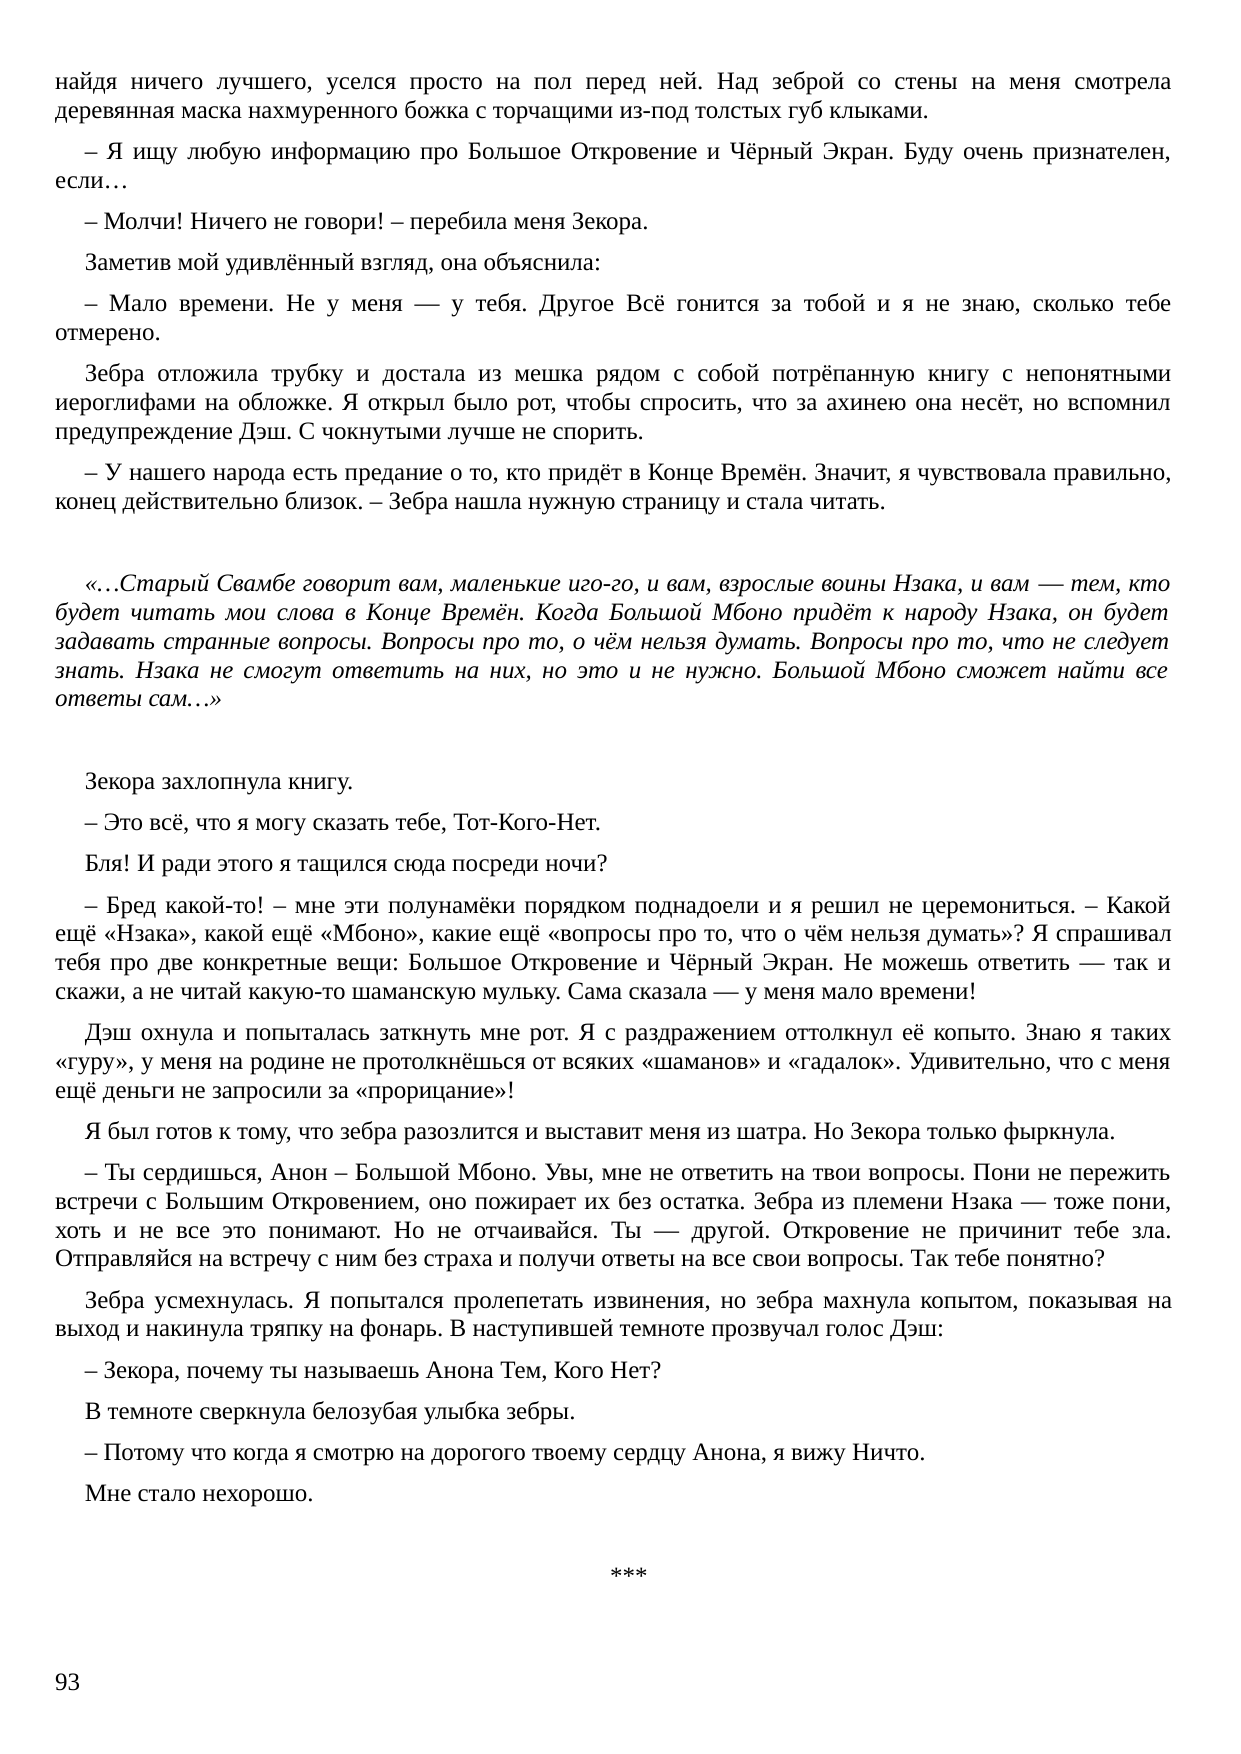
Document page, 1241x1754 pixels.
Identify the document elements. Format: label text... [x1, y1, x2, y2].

text *** [55, 1561, 1173, 1590]
text Зебра отложила трубку и достала из мешка рядом с собой потрёпанную книгу с непонятными иероглифами на обложке. Я открыл было рот, чтобы спросить, что за ахинею она несёт, но вспомнил предупреждение Дэш. С чокнутыми лучше не спорить. [55, 358, 1173, 445]
text – Это всё, что я могу сказать тебе, Тот-Кого-Нет. [55, 807, 1173, 836]
text Я был готов к тому, что зебра разозлится и выставит меня из шатра. Но Зекора только фыркнула. [55, 1116, 1173, 1145]
text Зекора захлопнула книгу. [55, 766, 1173, 795]
text – Потому что когда я смотрю на дорогого твоему сердцу Анона, я вижу Ничто. [55, 1437, 1173, 1466]
text – Я ищу любую информацию про Большое Откровение и Чёрный Экран. Буду очень признателен, если… [55, 136, 1173, 193]
text Заметив мой удивлённый взгляд, она объяснила: [55, 247, 1173, 276]
text – У нашего народа есть предание о то, кто придёт в Конце Времён. Значит, я чувствовала правильно, конец действительно близок. – Зебра нашла нужную страницу и стала читать. [55, 457, 1173, 515]
text Мне стало нехорошо. [55, 1478, 1173, 1507]
text – Мало времени. Не у меня — у тебя. Другое Всё гонится за тобой и я не знаю, сколько тебе отмерено. [55, 288, 1173, 346]
text В темноте сверкнула белозубая улыбка зебры. [55, 1396, 1173, 1425]
text – Зекора, почему ты называешь Анона Тем, Кого Нет? [55, 1355, 1173, 1383]
text – Молчи! Ничего не говори! – перебила меня Зекора. [55, 206, 1173, 235]
text Бля! И ради этого я тащился сюда посреди ночи? [55, 848, 1173, 877]
text «…Старый Свамбе говорит вам, маленькие иго-го, и вам, взрослые воины Нзака, и вам — тем, кто будет читать мои слова в Конце Времён. Когда Большой Мбоно придёт к народу Нзака, он будет задавать странные вопросы. Вопросы про то, о чём нельзя думать. Вопросы про то, что не следует знать. Нзака не смогут ответить на них, но это и не нужно. Большой Мбоно сможет найти все ответы сам…» [55, 568, 1173, 712]
text – Ты сердишься, Анон – Большой Мбоно. Увы, мне не ответить на твои вопросы. Пони не пережить встречи с Большим Откровением, оно пожирает их без остатка. Зебра из племени Нзака — тоже пони, хоть и не все это понимают. Но не отчаивайся. Ты — другой. Откровение не причинит тебе зла. Отправляйся на встречу с ним без страха и получи ответы на все свои вопросы. Так тебе понятно? [55, 1157, 1173, 1272]
text найдя ничего лучшего, уселся просто на пол перед ней. Над зеброй со стены на меня смотрела деревянная маска нахмуренного божка с торчащими из-под толстых губ клыками. [55, 66, 1173, 123]
text Зебра усмехнулась. Я попытался пролепетать извинения, но зебра махнула копытом, показывая на выход и накинула тряпку на фонарь. В наступившей темноте прозвучал голос Дэш: [55, 1285, 1173, 1342]
text – Бред какой-то! – мне эти полунамёки порядком поднадоели и я решил не церемониться. – Какой ещё «Нзака», какой ещё «Мбоно», какие ещё «вопросы про то, что о чём нельзя думать»? Я спрашивал тебя про две конкретные вещи: Большое Откровение и Чёрный Экран. Не можешь ответить — так и скажи, а не читай какую-то шаманскую мульку. Сама сказала — у меня мало времени! [55, 890, 1173, 1005]
text Дэш охнула и попыталась заткнуть мне рот. Я с раздражением оттолкнул её копыто. Знаю я таких «гуру», у меня на родине не протолкнёшься от всяких «шаманов» и «гадалок». Удивительно, что с меня ещё деньги не запросили за «прорицание»! [55, 1017, 1173, 1103]
